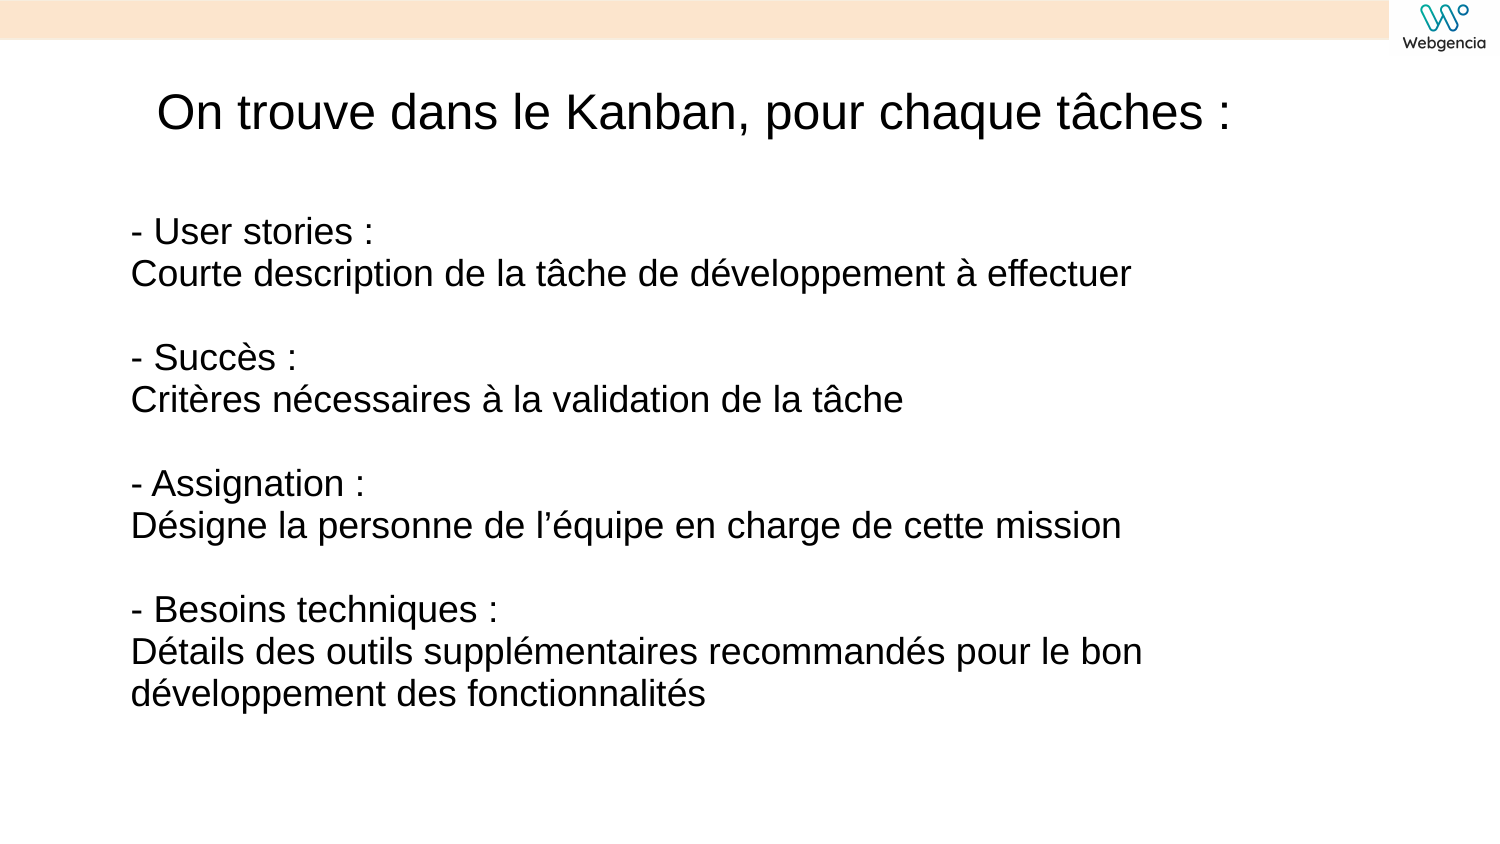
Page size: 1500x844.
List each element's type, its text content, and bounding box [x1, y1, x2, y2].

text_box On trouve dans le Kanban, pour chaque tâches : [141, 76, 1396, 204]
text_box - User stories : Courte description de la tâche de développement à effectuer - Succès : Critères nécessaires à la validation de la tâche - Assignation : Désigne la personne de l’équipe en charge de cette mission - Besoins techniques : Détails des outils supplémentaires recommandés pour le bon développement des fonctionnalités [115, 203, 1181, 764]
text_box [0, 0, 1389, 40]
picture [1389, 0, 1500, 56]
